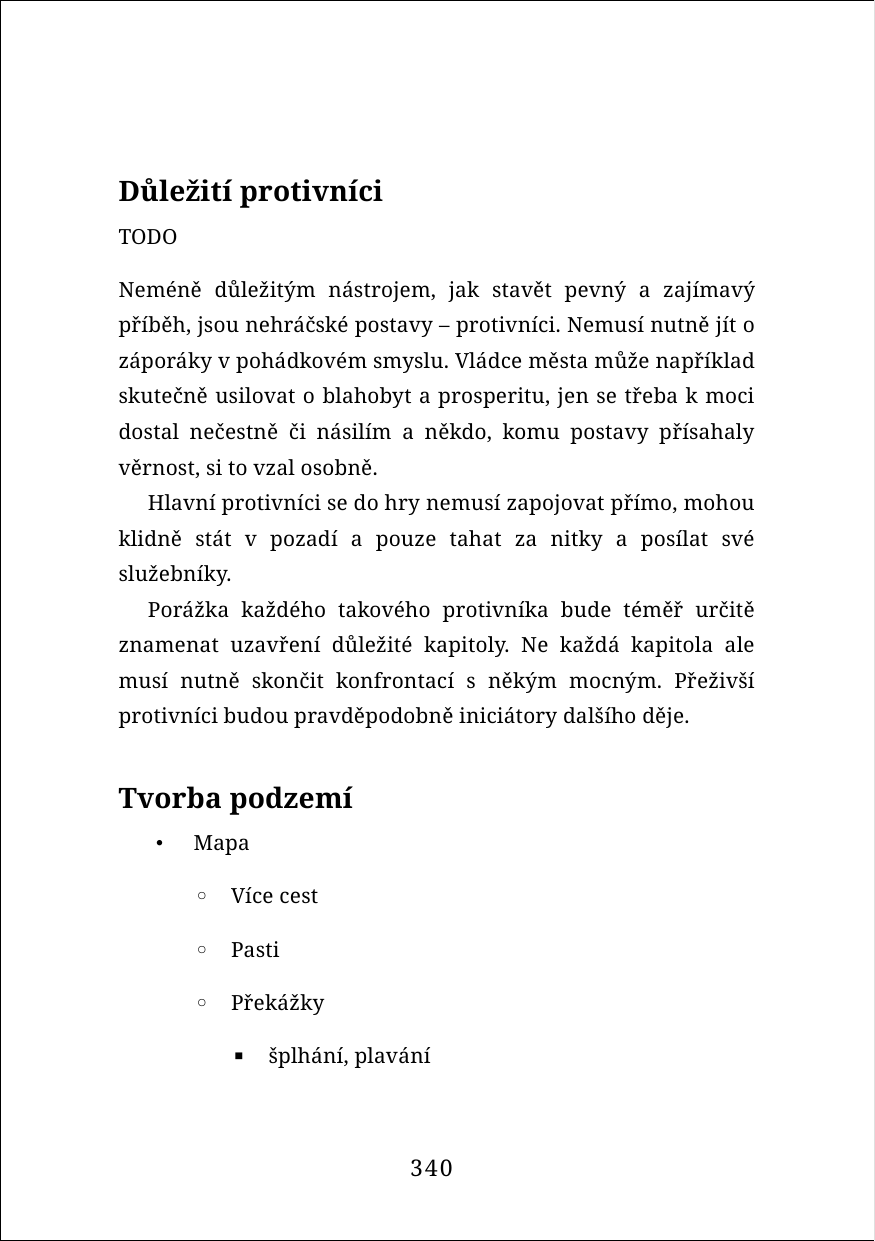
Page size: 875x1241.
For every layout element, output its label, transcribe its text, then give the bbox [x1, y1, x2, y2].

text Neméně důležitým nástrojem, jak stavět pevný a zajímavý příběh, jsou nehráčské postavy – protivníci. Nemusí nutně jít o záporáky v pohádkovém smyslu. Vládce města může například skutečně usilovat o blahobyt a prosperitu, jen se třeba k moci dostal nečestně či násilím a někdo, komu postavy přísahaly věrnost, si to vzal osobně. Hlavní protivníci se do hry nemusí zapojovat přímo, mohou klidně stát v pozadí a pouze tahat za nitky a posílat své služebníky. Porážka každého takového protivníka bude téměř určitě znamenat uzavření důležité kapitoly. Ne každá kapitola ale musí nutně skončit konfrontací s někým mocným. Přeživší protivníci budou pravděpodobně iniciátory dalšího děje. [118, 275, 756, 730]
list Překážky [193, 988, 756, 1016]
list Pasti [193, 935, 756, 963]
list šplhání, plavání [231, 1041, 756, 1070]
subtitle Důležití protivníci [118, 172, 756, 210]
list Mapa [156, 828, 756, 857]
list Více cest [193, 882, 756, 910]
subtitle Tvorba podzemí [118, 778, 756, 817]
text TODO [118, 222, 756, 250]
